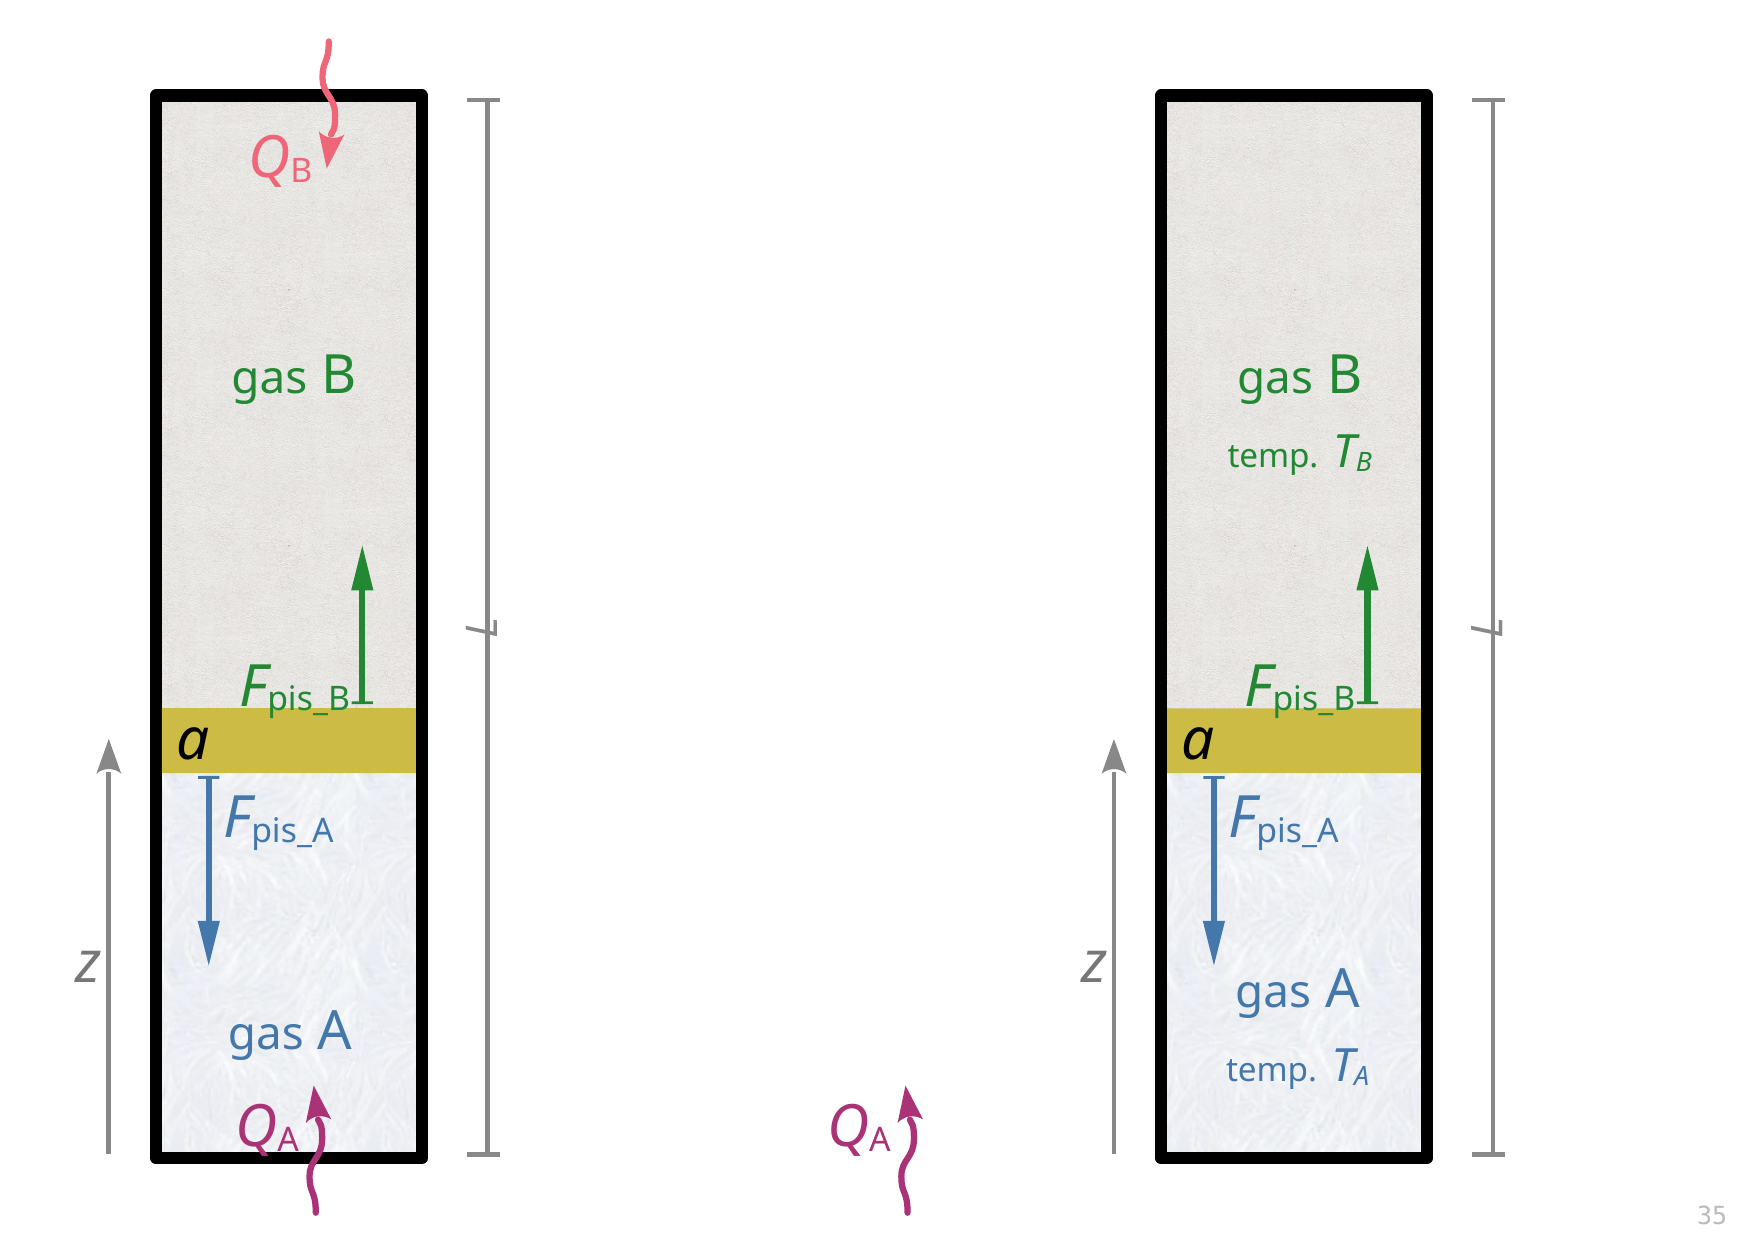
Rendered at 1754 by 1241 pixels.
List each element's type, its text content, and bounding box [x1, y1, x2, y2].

text_box a [1167, 689, 1223, 763]
text_box Fpis_A [1213, 768, 1364, 842]
text_box z [61, 912, 106, 986]
text_box Fpis_A [208, 768, 359, 842]
text_box z [111, 912, 117, 986]
text_box gas B temp. TB [1212, 328, 1385, 453]
text_box QB [233, 107, 329, 182]
text_box gas B [216, 328, 362, 402]
text_box gas A [213, 983, 365, 1057]
text_box a [161, 689, 218, 763]
text_box Fpis_B [224, 636, 369, 710]
text_box QA [812, 1077, 914, 1151]
text_box gas A temp. TA [1211, 942, 1386, 1067]
text_box z [1066, 912, 1112, 986]
text_box [156, 95, 422, 1159]
text_box QA [220, 1077, 322, 1151]
text_box [1161, 95, 1427, 1159]
text_box z [1116, 912, 1122, 986]
text_box Fpis_B [1230, 636, 1374, 710]
